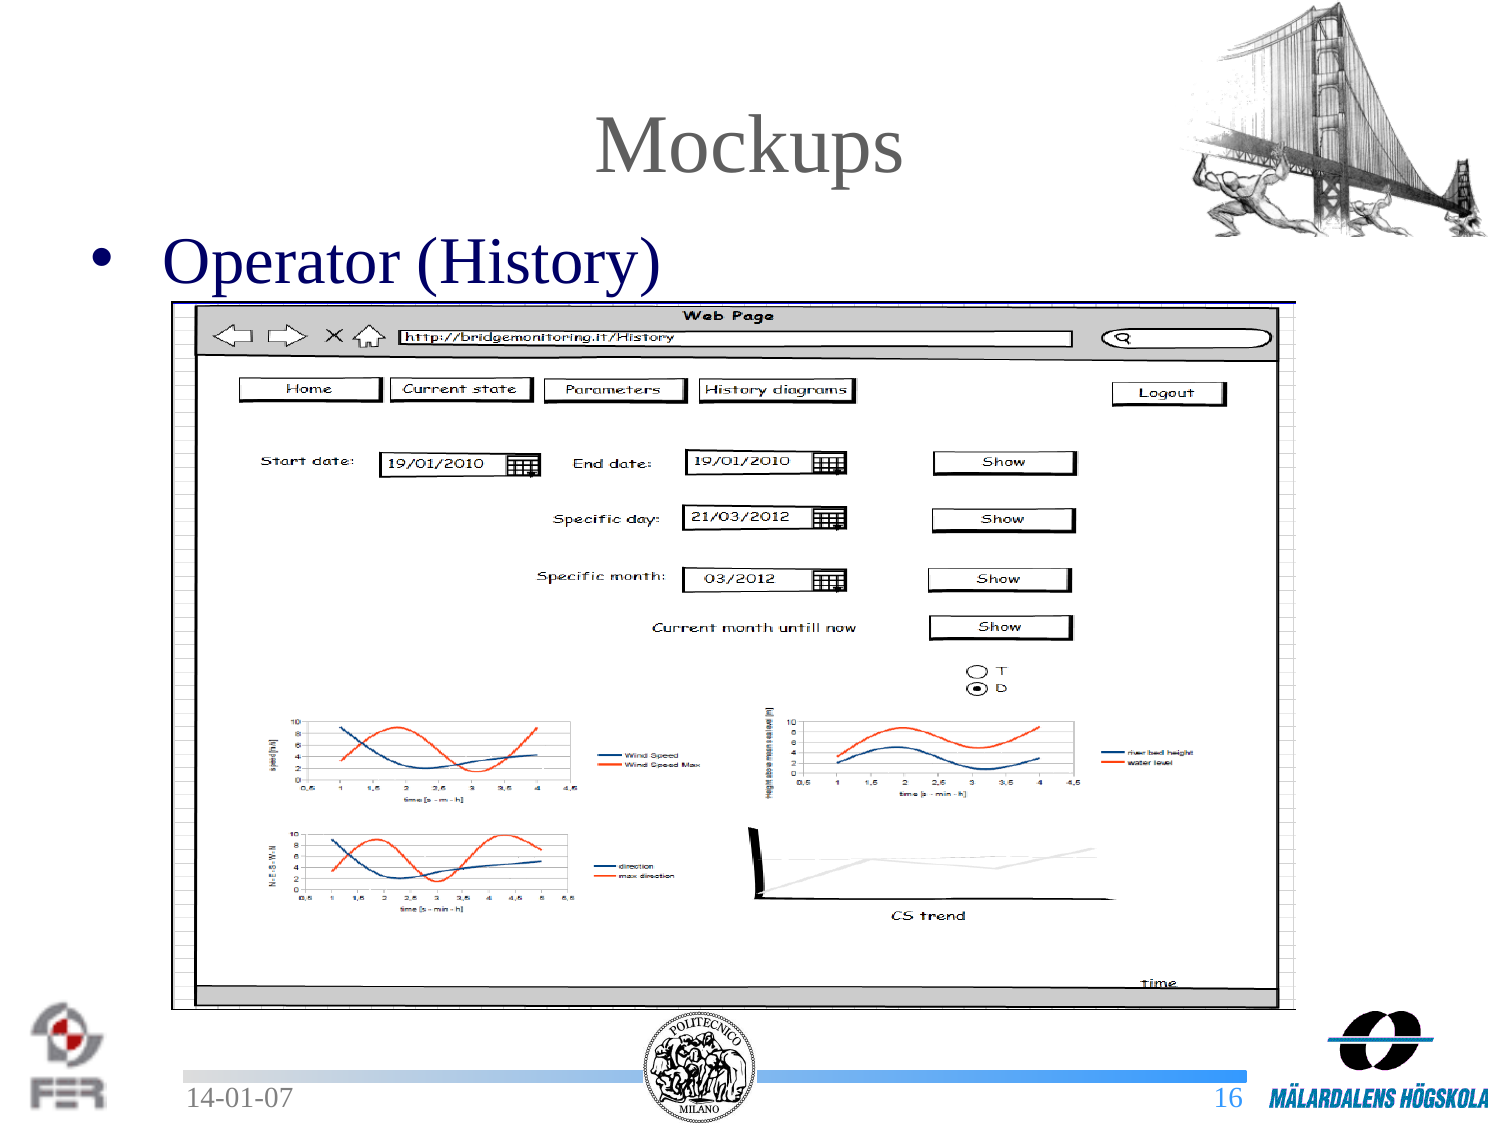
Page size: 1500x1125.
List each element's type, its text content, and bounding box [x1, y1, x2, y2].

picture [171, 301, 1296, 1010]
text_box [1186, 1070, 1258, 1114]
picture [1435, 1096, 1441, 1104]
title Mockups [75, 45, 1175, 209]
picture [643, 1011, 757, 1123]
picture [1454, 1091, 1459, 1108]
text_box 14-01-07 [171, 1070, 396, 1114]
list Operator (History) [75, 209, 1426, 952]
picture [1175, 0, 1488, 237]
picture [29, 987, 107, 1125]
picture [1368, 1093, 1374, 1104]
picture [1269, 1011, 1488, 1108]
